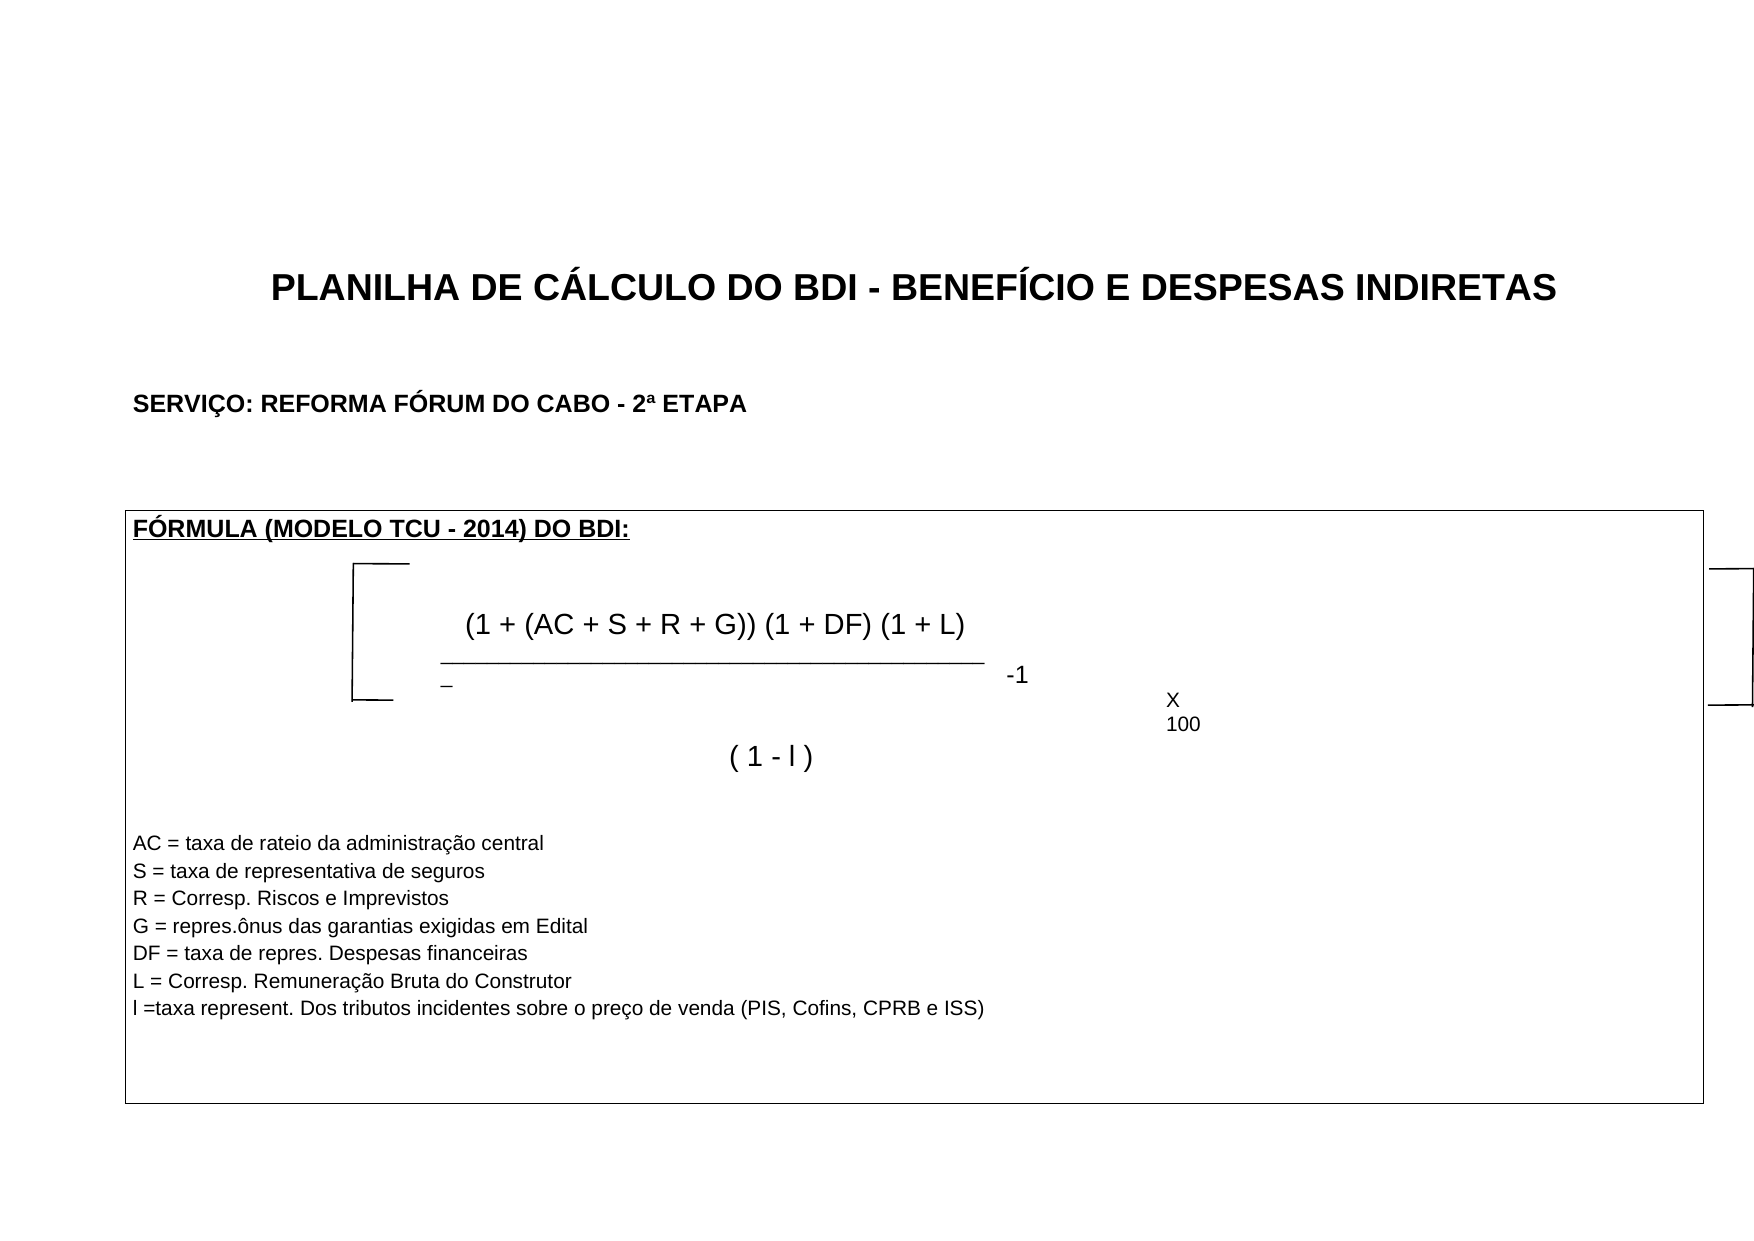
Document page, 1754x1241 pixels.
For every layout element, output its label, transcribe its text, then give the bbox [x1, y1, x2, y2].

table_cell [268, 450, 433, 482]
table_cell [1681, 1048, 1703, 1075]
table_cell [1159, 773, 1225, 800]
table_cell [890, 910, 999, 937]
table_cell [999, 1048, 1158, 1075]
table_cell [268, 800, 433, 827]
table_cell [1159, 1020, 1225, 1047]
table_cell [999, 938, 1158, 965]
table_cell [433, 358, 611, 385]
table_cell [268, 640, 351, 688]
table_cell [611, 483, 726, 510]
table_cell [999, 736, 1158, 772]
table_cell [999, 604, 1158, 640]
table_cell [890, 385, 999, 417]
table_cell [890, 543, 999, 604]
table_cell [611, 688, 726, 736]
table_cell [999, 418, 1158, 450]
table_cell [1159, 483, 1225, 510]
table_cell [1681, 418, 1703, 450]
table_cell [1225, 1048, 1681, 1075]
table_cell [268, 604, 352, 640]
table_cell [125, 483, 268, 510]
table_cell [890, 736, 999, 772]
table_cell SERVIÇO: REFORMA FÓRUM DO CABO - 2ª ETAPA [125, 385, 890, 417]
table_cell [1681, 736, 1703, 772]
table_cell [1159, 310, 1225, 357]
table_cell [354, 604, 433, 640]
table_cell [433, 1020, 611, 1047]
table_cell [1159, 910, 1225, 937]
table_cell [999, 483, 1158, 510]
table_cell [1681, 828, 1703, 855]
table_cell [268, 773, 433, 800]
table_cell [726, 358, 890, 385]
table_cell ( 1 - l ) [611, 736, 890, 772]
table_cell [126, 1075, 268, 1102]
table_cell [611, 450, 726, 482]
table_cell [726, 773, 890, 800]
table_cell [1681, 938, 1703, 965]
table_cell [433, 688, 611, 736]
table_cell [890, 800, 999, 827]
table_cell [433, 773, 611, 800]
table_cell S = taxa de representativa de seguros [126, 855, 611, 882]
table_cell [611, 773, 726, 800]
table_cell [1681, 358, 1703, 385]
table_cell [1159, 736, 1225, 772]
table_cell [433, 800, 611, 827]
table_cell [1225, 910, 1681, 937]
table_cell [125, 310, 268, 357]
table_cell [126, 773, 268, 800]
table_cell [126, 688, 268, 736]
table_cell [726, 965, 890, 992]
table_cell [268, 418, 433, 450]
table_cell [268, 358, 433, 385]
table_cell [126, 1020, 268, 1047]
table_cell [126, 736, 268, 772]
table_cell [1159, 800, 1225, 827]
table_cell [611, 1075, 726, 1102]
table_cell [890, 310, 999, 357]
table_cell [1159, 543, 1225, 604]
table_cell [999, 1020, 1158, 1047]
table_cell [999, 965, 1158, 992]
table_cell [611, 855, 726, 882]
table_cell [268, 483, 433, 510]
table_cell [1681, 640, 1703, 688]
table_cell [125, 418, 268, 450]
table_cell [1681, 310, 1703, 357]
table_cell [611, 800, 726, 827]
table_cell [125, 450, 268, 482]
table_cell [611, 418, 726, 450]
table_cell [611, 543, 726, 604]
table_cell [1225, 358, 1681, 385]
table_cell [1225, 993, 1681, 1020]
table_cell [1681, 855, 1703, 882]
table_cell [999, 385, 1158, 417]
table_cell [1681, 800, 1703, 827]
table_cell [890, 483, 999, 510]
table_cell [1159, 418, 1225, 450]
table_cell [1681, 450, 1703, 482]
table_cell G = repres.ônus das garantias exigidas em Edital [126, 910, 726, 937]
table_cell [1225, 640, 1681, 688]
table_cell [1681, 1020, 1703, 1047]
table_cell l =taxa represent. Dos tributos incidentes sobre o preço de venda (PIS, Cofins, CPRB e ISS) [126, 993, 1158, 1020]
table_cell [726, 450, 890, 482]
table_cell [433, 418, 611, 450]
table_cell [1159, 1048, 1225, 1075]
table_cell [999, 883, 1158, 910]
table_cell [726, 310, 890, 357]
table_cell [999, 688, 1158, 736]
table_cell [433, 310, 611, 357]
table_header PLANILHA DE CÁLCULO DO BDI - BENEFÍCIO E DESPESAS INDIRETAS [125, 263, 1703, 310]
table_cell [726, 1075, 890, 1102]
table_cell [999, 828, 1158, 855]
table_cell [433, 483, 611, 510]
table_cell [1681, 604, 1703, 640]
table_cell [726, 688, 890, 736]
table_cell [611, 938, 726, 965]
table_cell [268, 310, 433, 357]
table_cell X 100 [1159, 688, 1225, 736]
table_cell [999, 773, 1158, 800]
table_cell [1681, 543, 1703, 604]
table_cell [1225, 855, 1681, 882]
table_cell [268, 543, 433, 604]
table_cell [1225, 773, 1681, 800]
table_cell [999, 450, 1158, 482]
table_cell [1225, 938, 1681, 965]
table_cell [999, 910, 1158, 937]
table_cell [890, 1075, 999, 1102]
table_cell L = Corresp. Remuneração Bruta do Construtor [126, 965, 726, 992]
table_cell [126, 640, 268, 688]
table_cell [1159, 828, 1225, 855]
table_cell [433, 543, 611, 604]
table_cell [126, 543, 268, 604]
table_cell FÓRMULA (MODELO TCU - 2014) DO BDI: [126, 511, 726, 542]
table_cell [726, 938, 890, 965]
table_cell [1681, 883, 1703, 910]
table_cell [126, 800, 268, 827]
table_cell [1225, 450, 1681, 482]
table_cell (1 + (AC + S + R + G)) (1 + DF) (1 + L) [433, 604, 999, 640]
table_cell [999, 511, 1158, 542]
table_cell [1225, 385, 1681, 417]
table_cell [353, 640, 433, 688]
table_cell [268, 1075, 433, 1102]
table_cell [268, 736, 433, 772]
table_cell [1225, 800, 1681, 827]
table_cell [999, 543, 1158, 604]
table_cell [1159, 883, 1225, 910]
table_cell [726, 511, 890, 542]
table_cell AC = taxa de rateio da administração central [126, 828, 726, 855]
table_cell [726, 883, 890, 910]
table_cell [890, 688, 999, 736]
table_cell [1681, 965, 1703, 992]
table_cell [611, 883, 726, 910]
table_cell [1159, 938, 1225, 965]
table_cell [1159, 511, 1225, 542]
table_cell [1225, 511, 1681, 542]
table_cell [1225, 883, 1681, 910]
table_cell DF = taxa de repres. Despesas financeiras [126, 938, 611, 965]
table_header [275, 577, 352, 604]
table_cell [1225, 965, 1681, 992]
table_cell [999, 855, 1158, 882]
table_cell [726, 1020, 890, 1047]
table_cell [268, 1020, 433, 1047]
table_cell [1225, 483, 1681, 510]
table_cell [433, 1075, 611, 1102]
table_cell [1159, 1075, 1225, 1102]
table_cell [890, 773, 999, 800]
table_cell [268, 688, 433, 736]
table_cell [726, 543, 890, 604]
table_cell [1159, 993, 1225, 1020]
table_cell [1159, 358, 1225, 385]
table_cell [726, 418, 890, 450]
table_cell [890, 938, 999, 965]
table_cell [1159, 965, 1225, 992]
table_cell [890, 358, 999, 385]
table_cell [1225, 1020, 1681, 1047]
table_cell [611, 1020, 726, 1047]
table_cell [1225, 736, 1681, 772]
table_header [354, 577, 408, 604]
table_cell [1681, 910, 1703, 937]
table_cell [726, 483, 890, 510]
table_cell [611, 310, 726, 357]
table_cell [726, 910, 890, 937]
table_cell ________________________________________________ [433, 640, 999, 688]
table_cell [1159, 604, 1225, 640]
table_cell [126, 1048, 268, 1075]
table_cell [125, 358, 268, 385]
table_cell [1225, 828, 1681, 855]
table_cell [1681, 483, 1703, 510]
table_cell [1225, 310, 1681, 357]
table_cell [1225, 418, 1681, 450]
table_cell [1681, 688, 1703, 736]
table_cell [611, 358, 726, 385]
table_cell [1159, 385, 1225, 417]
table_cell [1159, 855, 1225, 882]
table_cell [890, 1048, 999, 1075]
table_cell [999, 358, 1158, 385]
table_cell [1681, 1075, 1703, 1102]
table_cell [890, 1020, 999, 1047]
table_cell [1681, 385, 1703, 417]
table_cell [1681, 993, 1703, 1020]
table_cell [433, 1048, 611, 1075]
table_cell [1159, 450, 1225, 482]
table_cell [1681, 511, 1703, 542]
table_cell [726, 828, 890, 855]
table_cell [1681, 773, 1703, 800]
table_cell R = Corresp. Riscos e Imprevistos [126, 883, 611, 910]
table_cell [611, 1048, 726, 1075]
table_cell [1225, 688, 1681, 736]
table_cell [1225, 604, 1681, 640]
table_cell [999, 1075, 1158, 1102]
table_cell [890, 855, 999, 882]
table_cell [890, 965, 999, 992]
table_header [1006, 577, 1139, 604]
table_cell [726, 855, 890, 882]
table_cell [890, 418, 999, 450]
table_cell [126, 604, 268, 640]
table_cell [726, 1048, 890, 1075]
table_cell [890, 511, 999, 542]
table_cell [890, 450, 999, 482]
table_cell [268, 1048, 433, 1075]
table_cell [890, 883, 999, 910]
table_cell [1159, 640, 1225, 688]
table_cell [433, 736, 611, 772]
table_cell [999, 310, 1158, 357]
table_cell [1225, 1075, 1681, 1102]
table_cell [890, 828, 999, 855]
table_cell [433, 450, 611, 482]
table_cell -1 [999, 640, 1158, 688]
table_cell [1225, 543, 1681, 604]
table_cell [726, 800, 890, 827]
table_cell [999, 800, 1158, 827]
